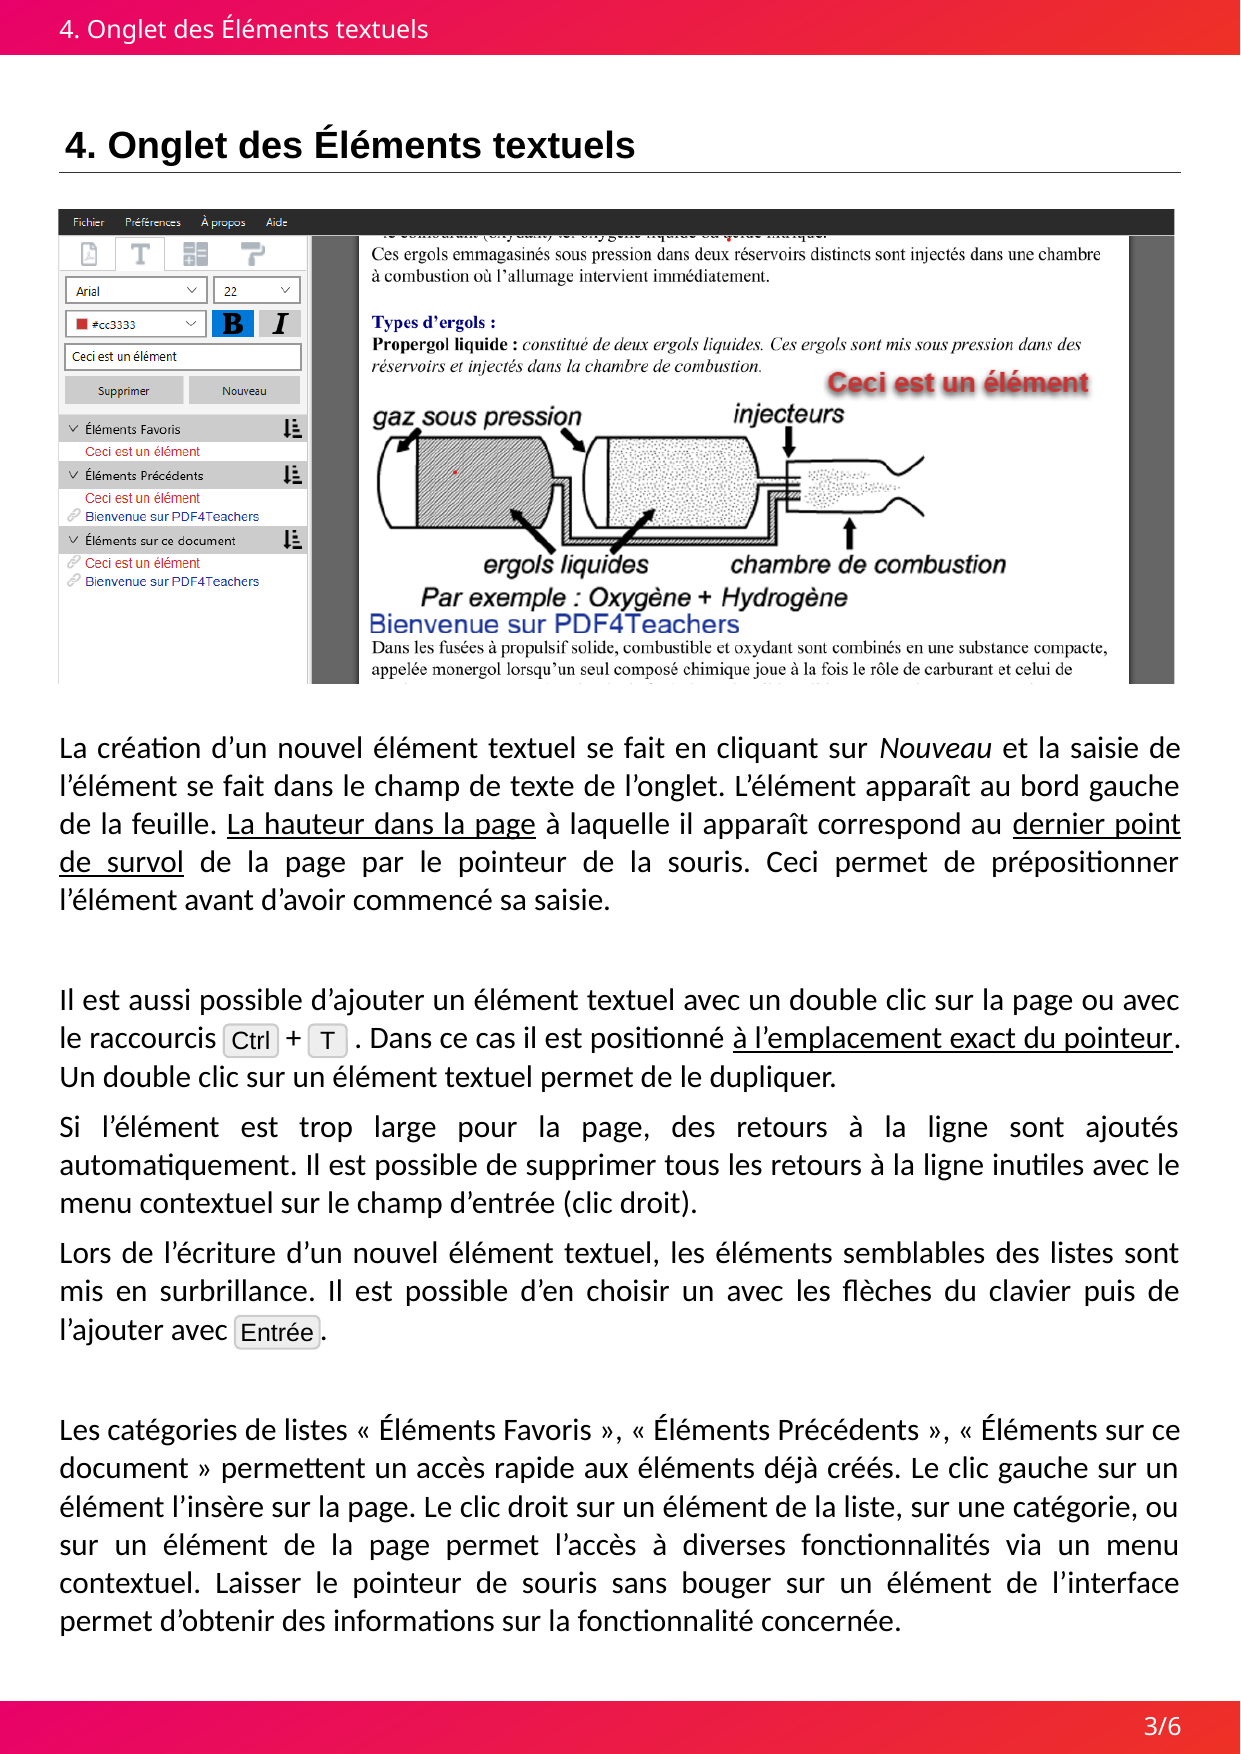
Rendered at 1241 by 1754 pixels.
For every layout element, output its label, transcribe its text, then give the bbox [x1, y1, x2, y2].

subtitle Onglet des Éléments textuels [59, 117, 1181, 172]
text La création d’un nouvel élément textuel se fait en cliquant sur Nouveau et la saisie de l’élément se fait dans le champ de texte de l’onglet. L’élément apparaît au bord gauche de la feuille. La hauteur dans la page à laquelle il apparaît correspond au dernier point de survol de la page par le pointeur de la souris. Ceci permet de prépositionner l’élément avant d’avoir commencé sa saisie. [59, 728, 1181, 918]
text Si l’élément est trop large pour la page, des retours à la ligne sont ajoutés automatiquement. Il est possible de supprimer tous les retours à la ligne inutiles avec le menu contextuel sur le champ d’entrée (clic droit). [59, 1107, 1181, 1222]
picture [58, 209, 1175, 684]
text Il est aussi possible d’ajouter un élément textuel avec un double clic sur la page ou avec le raccourcis + . Dans ce cas il est positionné à l’emplacement exact du pointeur. Un double clic sur un élément textuel permet de le dupliquer. [59, 980, 1181, 1095]
text Les catégories de listes « Éléments Favoris », « Éléments Précédents », « Éléments sur ce document » permettent un accès rapide aux éléments déjà créés. Le clic gauche sur un élément l’insère sur la page. Le clic droit sur un élément de la liste, sur une catégorie, ou sur un élément de la page permet l’accès à diverses fonctionnalités via un menu contextuel. Laisser le pointeur de souris sans bouger sur un élément de l’interface permet d’obtenir des informations sur la fonctionnalité concernée. [59, 1410, 1181, 1639]
text Lors de l’écriture d’un nouvel élément textuel, les éléments semblables des listes sont mis en surbrillance. Il est possible d’en choisir un avec les flèches du clavier puis de l’ajouter avec . [59, 1233, 1181, 1348]
